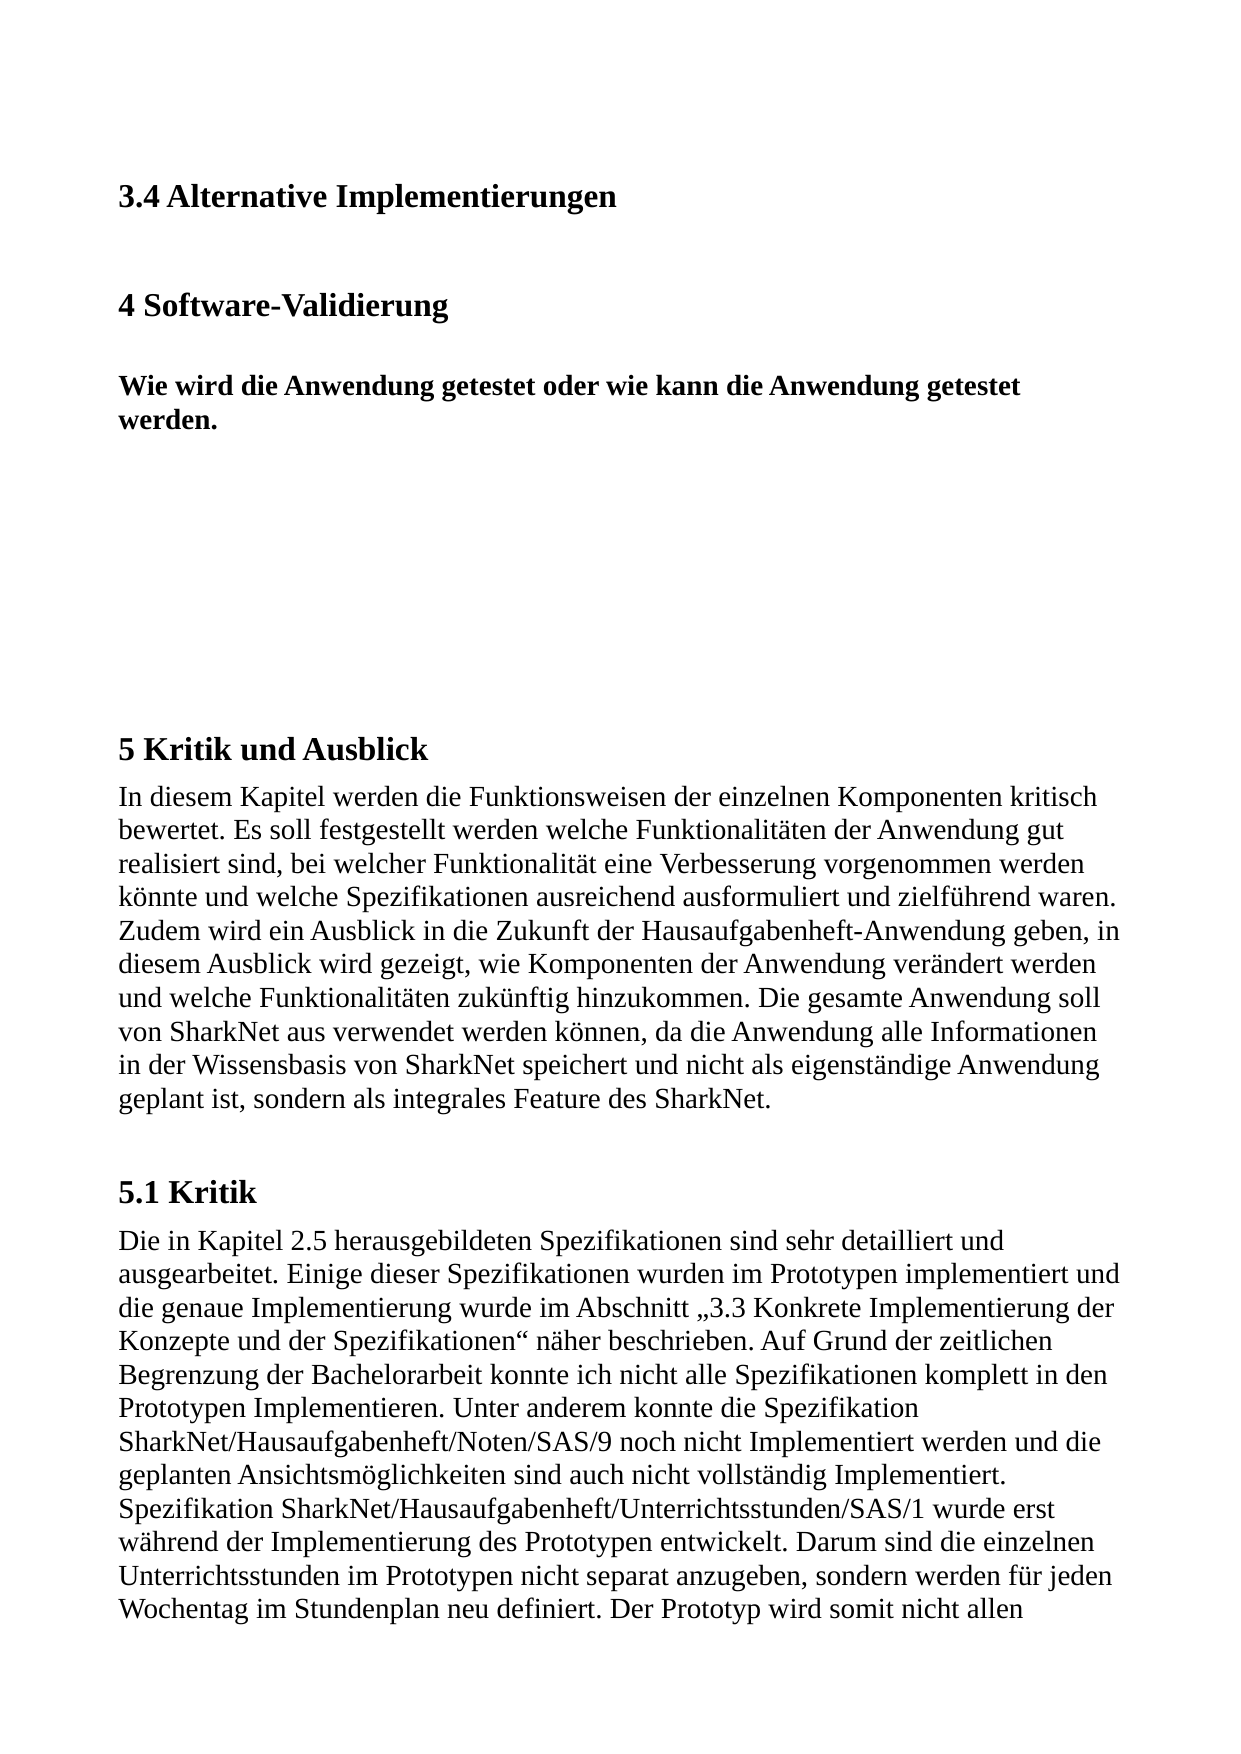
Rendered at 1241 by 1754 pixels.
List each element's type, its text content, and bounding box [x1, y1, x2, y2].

text Die in Kapitel 2.5 herausgebildeten Spezifikationen sind sehr detailliert und ausgearbeitet. Einige dieser Spezifikationen wurden im Prototypen implementiert und die genaue Implementierung wurde im Abschnitt „3.3 Konkrete Implementierung der Konzepte und der Spezifikationen“ näher beschrieben. Auf Grund der zeitlichen Begrenzung der Bachelorarbeit konnte ich nicht alle Spezifikationen komplett in den Prototypen Implementieren. Unter anderem konnte die Spezifikation SharkNet/Hausaufgabenheft/Noten/SAS/9 noch nicht Implementiert werden und die geplanten Ansichtsmöglichkeiten sind auch nicht vollständig Implementiert. Spezifikation SharkNet/Hausaufgabenheft/Unterrichtsstunden/SAS/1 wurde erst während der Implementierung des Prototypen entwickelt. Darum sind die einzelnen Unterrichtsstunden im Prototypen nicht separat anzugeben, sondern werden für jeden Wochentag im Stundenplan neu definiert. Der Prototyp wird somit nicht allen [118, 1223, 1122, 1625]
text Wie wird die Anwendung getestet oder wie kann die Anwendung getestet werden. [118, 368, 1122, 436]
text In diesem Kapitel werden die Funktionsweisen der einzelnen Komponenten kritisch bewertet. Es soll festgestellt werden welche Funktionalitäten der Anwendung gut realisiert sind, bei welcher Funktionalität eine Verbesserung vorgenommen werden könnte und welche Spezifikationen ausreichend ausformuliert und zielführend waren. Zudem wird ein Ausblick in die Zukunft der Hausaufgabenheft-Anwendung geben, in diesem Ausblick wird gezeigt, wie Komponenten der Anwendung verändert werden und welche Funktionalitäten zukünftig hinzukommen. Die gesamte Anwendung soll von SharkNet aus verwendet werden können, da die Anwendung alle Informationen in der Wissensbasis von SharkNet speichert und nicht als eigenständige Anwendung geplant ist, sondern als integrales Feature des SharkNet. [118, 779, 1122, 1114]
subtitle 4 Software-Validierung [118, 285, 1122, 323]
subtitle 5 Kritik und Ausblick [118, 729, 1122, 767]
subtitle 5.1 Kritik [118, 1173, 1122, 1211]
subtitle 3.4 Alternative Implementierungen [118, 176, 1122, 215]
